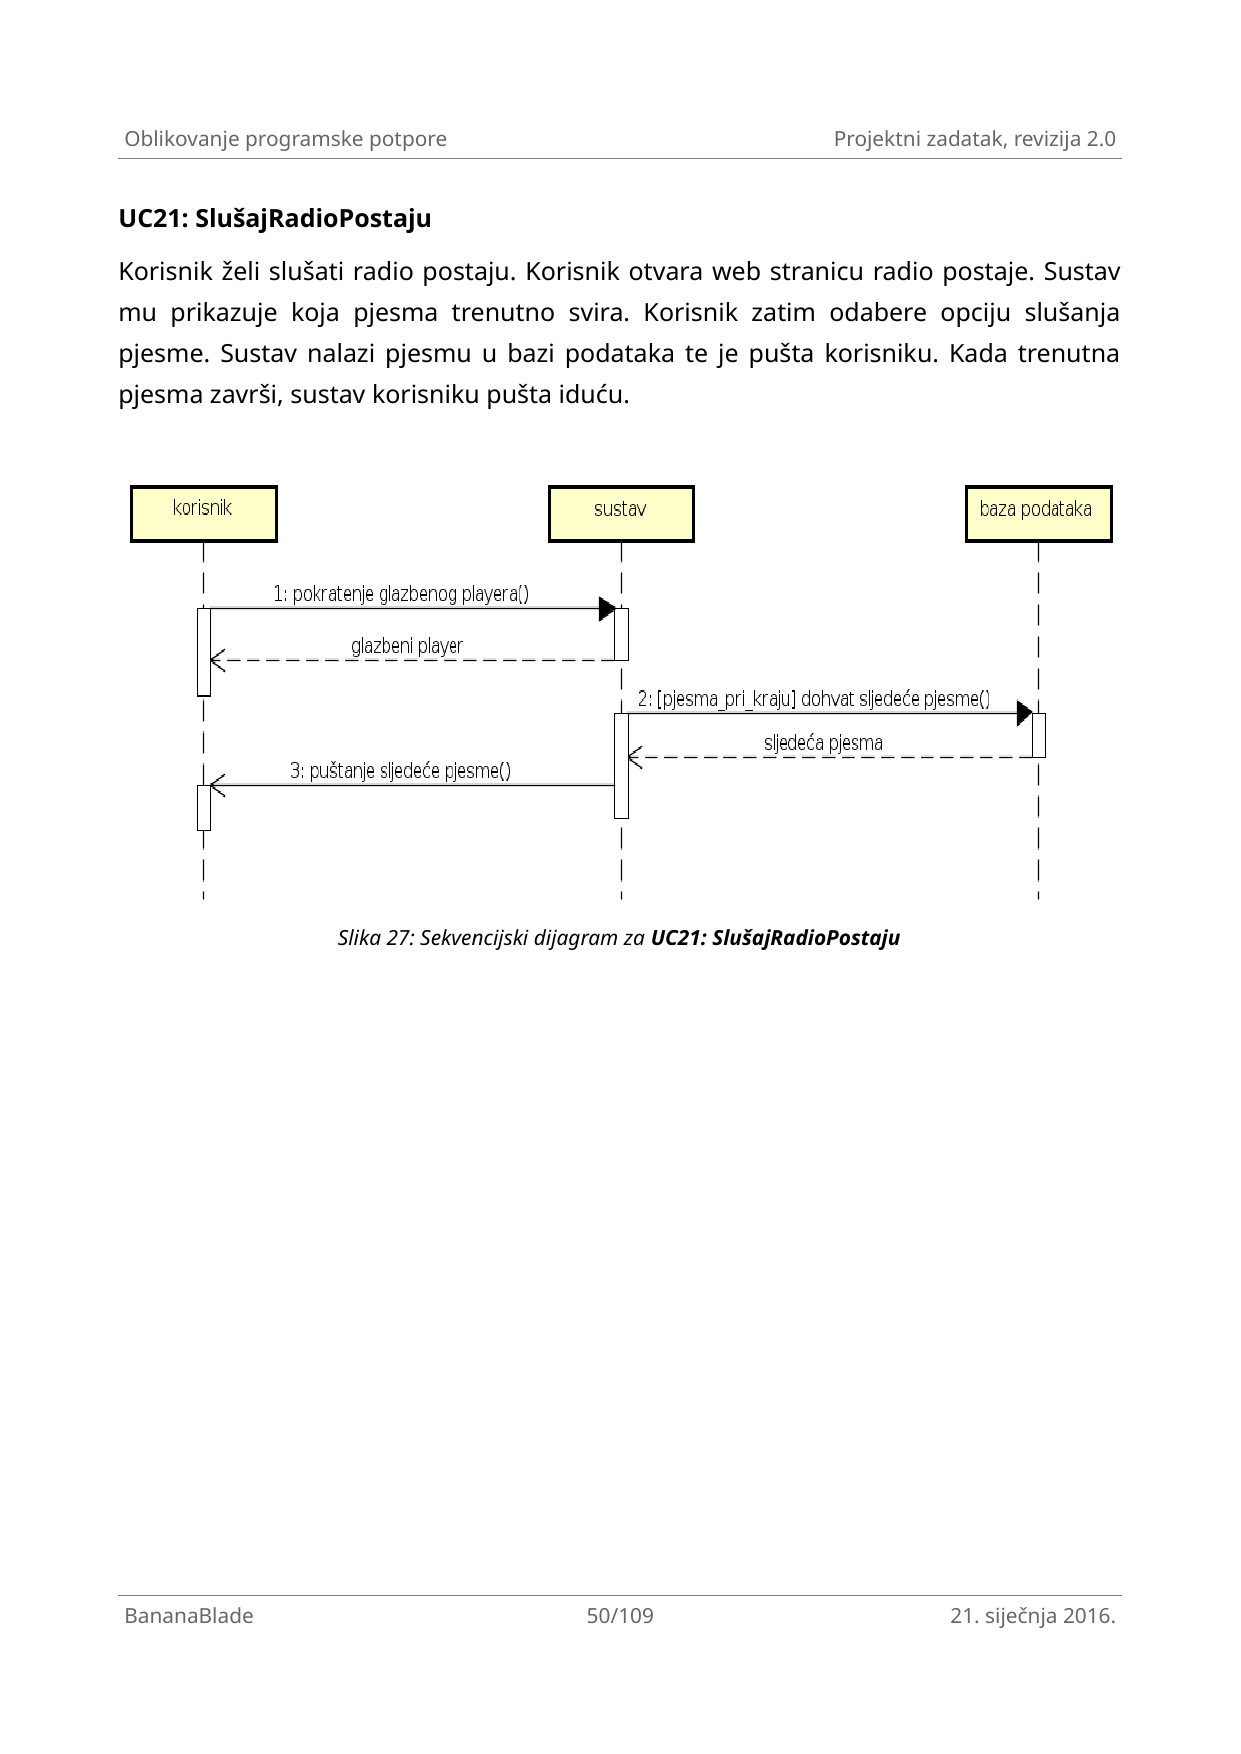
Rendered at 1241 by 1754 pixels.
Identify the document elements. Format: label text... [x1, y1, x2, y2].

subtitle UC21: SlušajRadioPostaju [118, 201, 1122, 234]
picture [118, 470, 1123, 918]
text Korisnik želi slušati radio postaju. Korisnik otvara web stranicu radio postaje. Sustav mu prikazuje koja pjesma trenutno svira. Korisnik zatim odabere opciju slušanja pjesme. Sustav nalazi pjesmu u bazi podataka te je pušta korisniku. Kada trenutna pjesma završi, sustav korisniku pušta iduću. [118, 254, 1122, 410]
text Slika 27: Sekvencijski dijagram za UC21: SlušajRadioPostaju [118, 918, 1122, 952]
